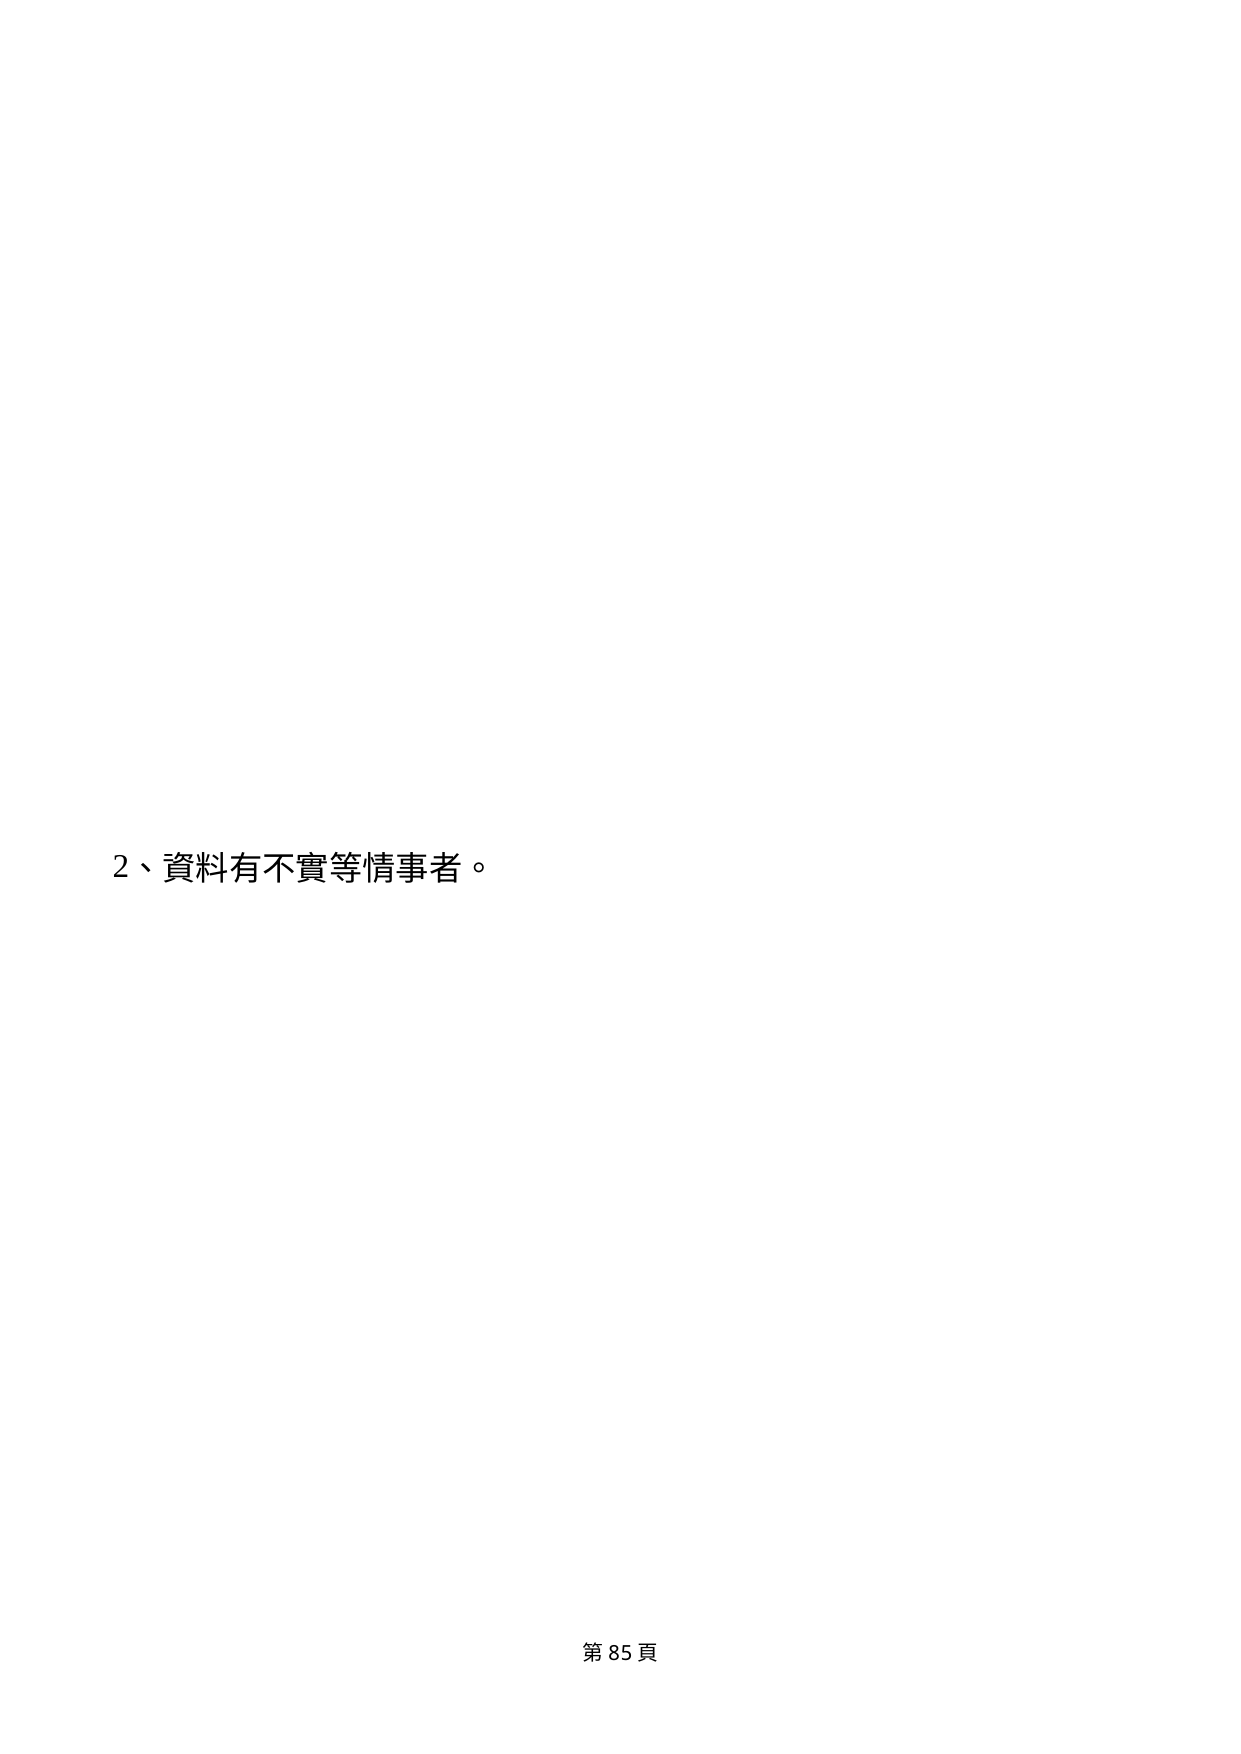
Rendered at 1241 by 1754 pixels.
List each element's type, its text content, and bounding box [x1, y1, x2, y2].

list 資料有不實等情事者。 [112, 824, 1128, 887]
